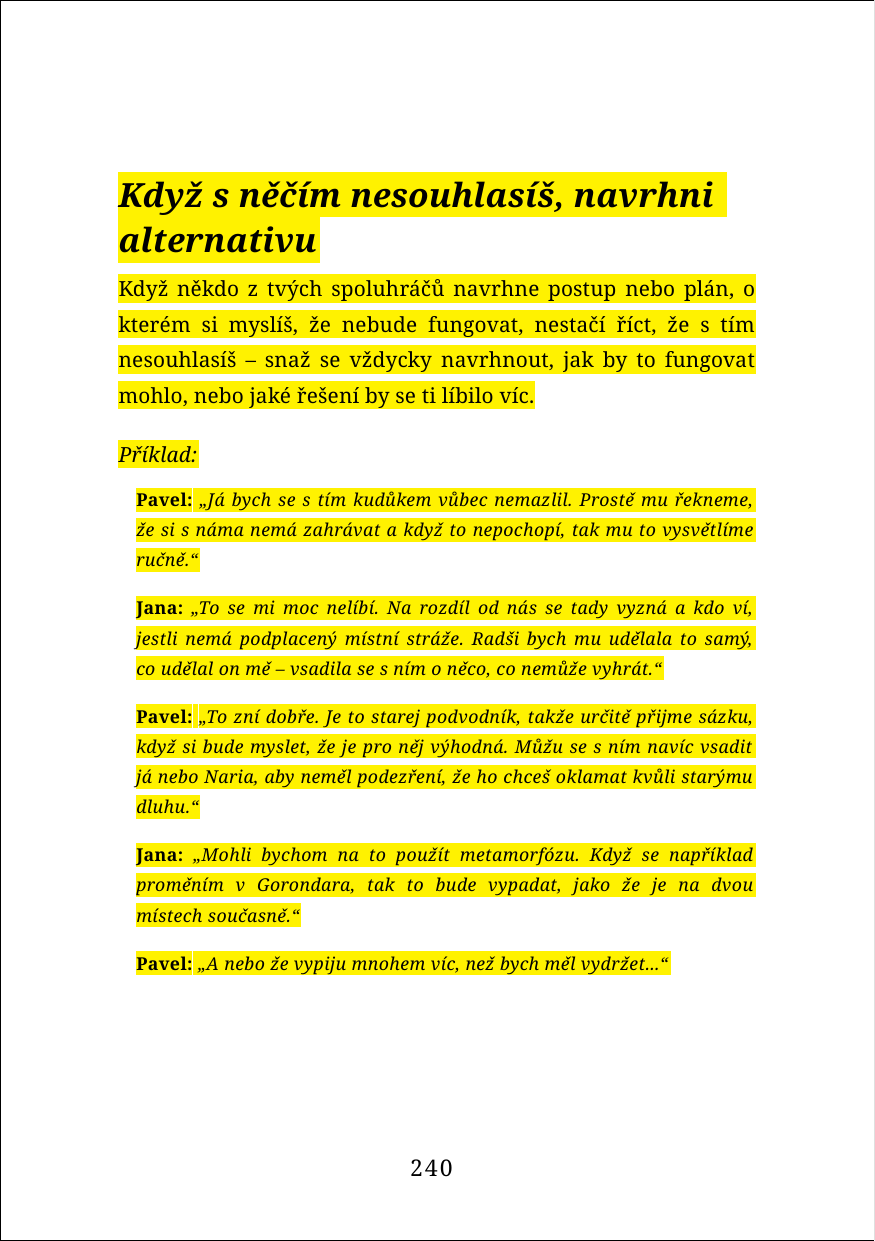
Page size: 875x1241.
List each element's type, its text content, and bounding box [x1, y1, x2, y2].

subtitle Když s něčím nesouhlasíš, navrhni alternativu [118, 172, 756, 263]
text Jana: „To se mi moc nelíbí. Na rozdíl od nás se tady vyzná a kdo ví, jestli nemá podplacený místní stráže. Radši bych mu udělala to samý, co udělal on mě – vsadila se s ním o něco, co nemůže vyhrát.“ [136, 596, 756, 680]
text Pavel: „To zní dobře. Je to starej podvodník, takže určitě přijme sázku, když si bude myslet, že je pro něj výhodná. Můžu se s ním navíc vsadit já nebo Naria, aby neměl podezření, že ho chceš oklamat kvůli starýmu dluhu.“ [136, 704, 756, 819]
text Když někdo z tvých spoluhráčů navrhne postup nebo plán, o kterém si myslíš, že nebude fungovat, nestačí říct, že s tím nesouhlasíš – snaž se vždycky navrhnout, jak by to fungovat mohlo, nebo jaké řešení by se ti líbilo víc. [118, 274, 756, 409]
text Jana: „Mohli bychom na to použít metamorfózu. Když se například proměním v Gorondara, tak to bude vypadat, jako že je na dvou místech současně.“ [136, 843, 756, 927]
text Příklad: [118, 440, 756, 468]
text Pavel: „Já bych se s tím kudůkem vůbec nemazlil. Prostě mu řekneme, že si s náma nemá zahrávat a když to nepochopí, tak mu to vysvětlíme ručně.“ [136, 487, 756, 572]
text Pavel: „A nebo že vypiju mnohem víc, než bych měl vydržet...“ [136, 951, 756, 975]
